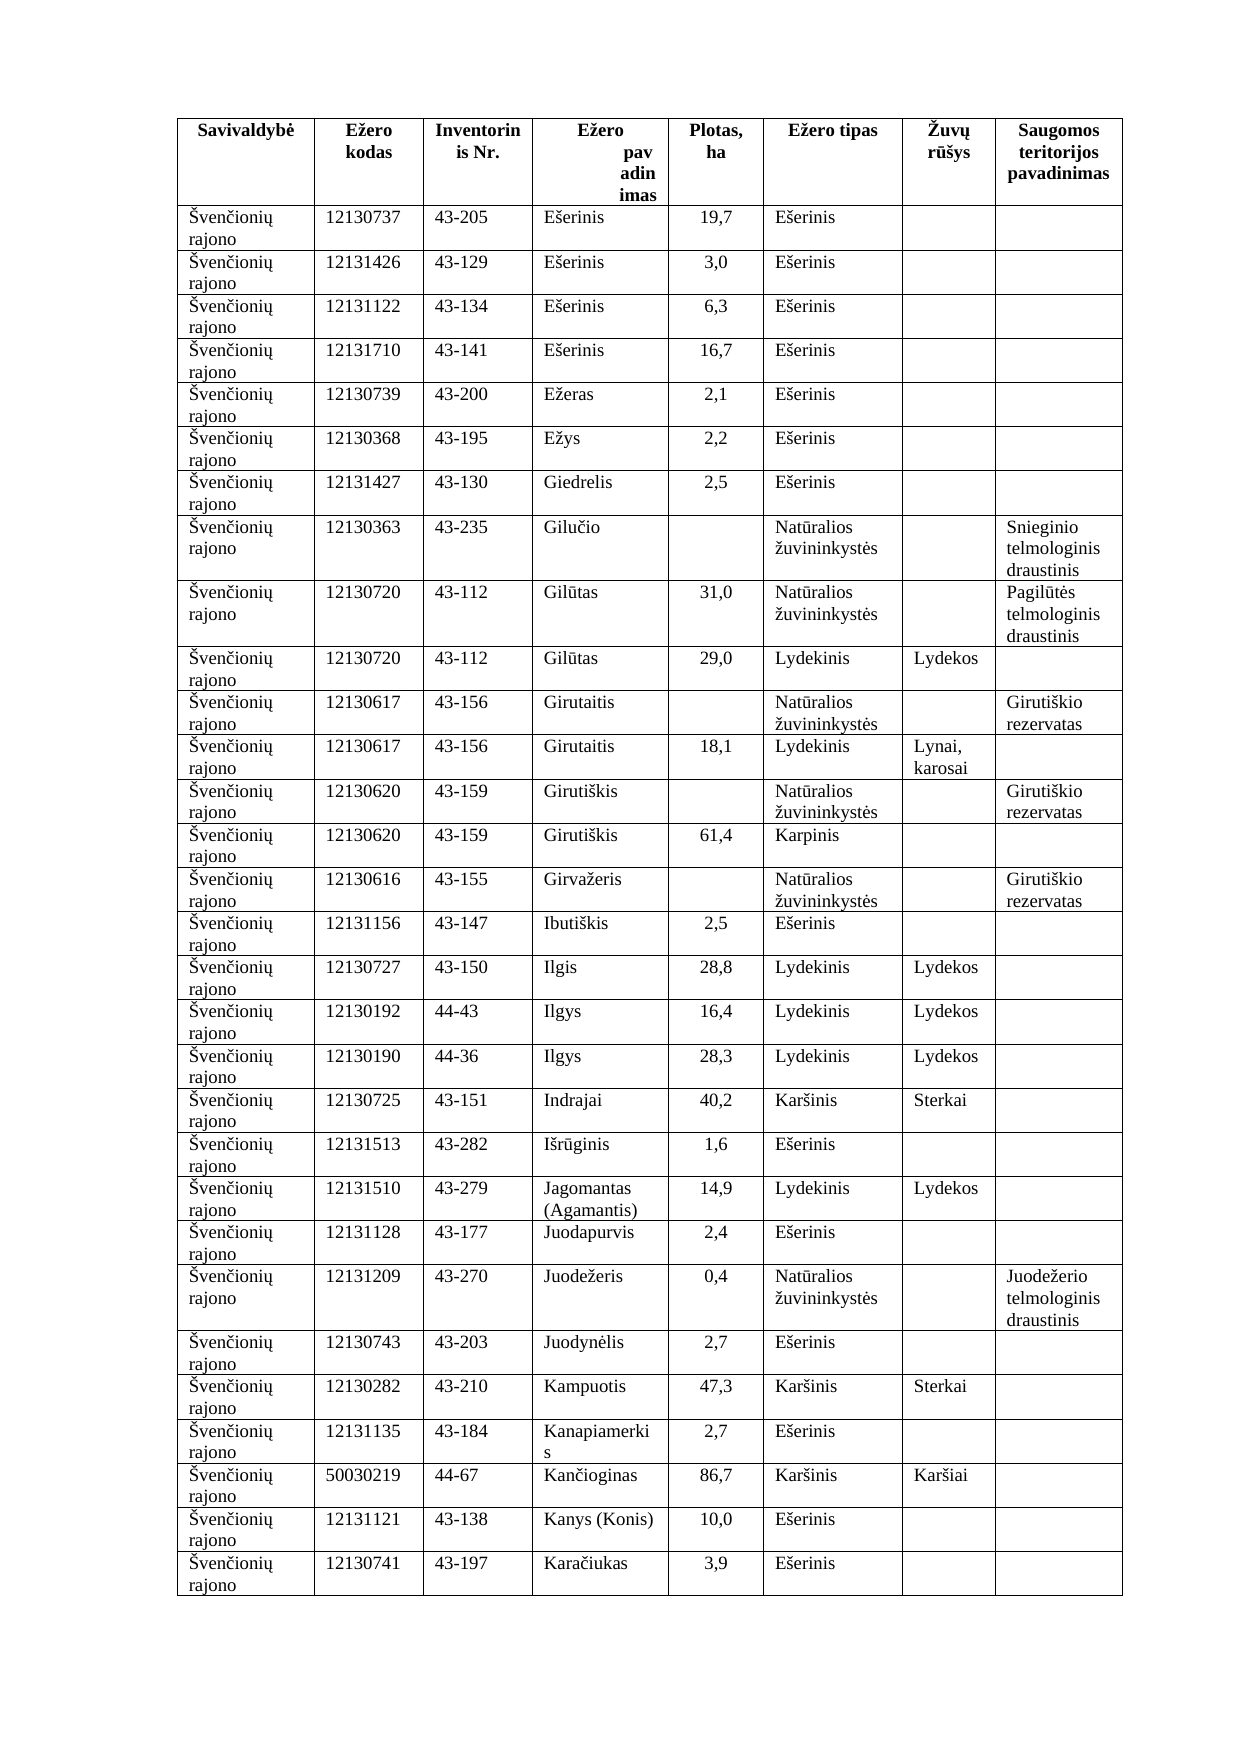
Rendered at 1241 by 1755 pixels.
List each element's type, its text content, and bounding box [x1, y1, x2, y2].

table_cell Švenčionių rajono [178, 1552, 314, 1595]
table_cell [903, 1508, 995, 1551]
table_cell [996, 1331, 1122, 1374]
table_cell 12130743 [315, 1331, 423, 1374]
table_cell Ešerinis [764, 1420, 902, 1463]
table_cell Ešerinis [764, 1331, 902, 1374]
table_cell 12130617 [315, 691, 423, 734]
table_cell Išrūginis [533, 1133, 668, 1176]
table_cell Kanapiamerkis [533, 1420, 668, 1463]
table_cell Ešerinis [533, 206, 668, 249]
table_cell [903, 295, 995, 338]
table_cell Ešerinis [764, 471, 902, 514]
table_cell Ešerinis [764, 1221, 902, 1264]
table_cell Lydekos [903, 647, 995, 690]
table_cell 43-156 [424, 735, 532, 778]
table_cell 43-134 [424, 295, 532, 338]
table_cell Švenčionių rajono [178, 471, 314, 514]
table_cell Kampuotis [533, 1375, 668, 1418]
table_cell 43-112 [424, 647, 532, 690]
table_cell 12131122 [315, 295, 423, 338]
table_cell 2,7 [669, 1420, 763, 1463]
table_cell [996, 427, 1122, 470]
table_cell 12130737 [315, 206, 423, 249]
table_cell [669, 868, 763, 911]
table_cell Švenčionių rajono [178, 1464, 314, 1507]
table_cell Lydekinis [764, 1000, 902, 1043]
table_cell 43-112 [424, 581, 532, 646]
table_cell Natūralios žuvininkystės [764, 780, 902, 823]
table_cell [903, 471, 995, 514]
table_cell Sterkai [903, 1089, 995, 1132]
table_cell Karšiai [903, 1464, 995, 1507]
table_header Žuvų rūšys [903, 119, 995, 205]
table_cell Švenčionių rajono [178, 1133, 314, 1176]
table_cell 43-129 [424, 251, 532, 294]
table_cell 12131426 [315, 251, 423, 294]
table_cell 43-195 [424, 427, 532, 470]
table_cell 12131128 [315, 1221, 423, 1264]
table_cell 61,4 [669, 824, 763, 867]
table_cell 2,5 [669, 912, 763, 955]
table_cell [903, 1331, 995, 1374]
table_cell Juodežeris [533, 1265, 668, 1330]
table_cell [996, 206, 1122, 249]
table_cell 2,1 [669, 383, 763, 426]
table_cell 43-147 [424, 912, 532, 955]
table_cell 12130190 [315, 1045, 423, 1088]
table_cell Karpinis [764, 824, 902, 867]
table_cell Ešerinis [764, 912, 902, 955]
table_cell [996, 912, 1122, 955]
table_cell Švenčionių rajono [178, 206, 314, 249]
table_cell Lydekos [903, 1045, 995, 1088]
table_cell [996, 1089, 1122, 1132]
table_cell 44-36 [424, 1045, 532, 1088]
table_cell 2,4 [669, 1221, 763, 1264]
table_cell 12130368 [315, 427, 423, 470]
table_cell Ilgys [533, 1045, 668, 1088]
table_cell Juodapurvis [533, 1221, 668, 1264]
table_header Plotas, ha [669, 119, 763, 205]
table_cell Ešerinis [764, 1133, 902, 1176]
table_cell [996, 1045, 1122, 1088]
table_cell 31,0 [669, 581, 763, 646]
table_cell Ešerinis [764, 1552, 902, 1595]
table_cell Girutiškio rezervatas [996, 780, 1122, 823]
table_cell Sterkai [903, 1375, 995, 1418]
table_cell 43-279 [424, 1177, 532, 1220]
table_cell [996, 339, 1122, 382]
table_cell Švenčionių rajono [178, 1375, 314, 1418]
table_cell Švenčionių rajono [178, 1089, 314, 1132]
table_cell Girutaitis [533, 735, 668, 778]
table_cell [996, 735, 1122, 778]
table_cell 43-235 [424, 516, 532, 580]
table_cell 12131710 [315, 339, 423, 382]
table_cell [903, 581, 995, 646]
table_cell [903, 1420, 995, 1463]
table_cell Ilgis [533, 956, 668, 999]
table_cell 12131209 [315, 1265, 423, 1330]
table_cell Karačiukas [533, 1552, 668, 1595]
table_cell Švenčionių rajono [178, 1508, 314, 1551]
table_cell 43-138 [424, 1508, 532, 1551]
table_cell 43-156 [424, 691, 532, 734]
table_cell Ešerinis [764, 339, 902, 382]
table_cell 12131427 [315, 471, 423, 514]
table_cell 40,2 [669, 1089, 763, 1132]
table_cell [996, 1464, 1122, 1507]
table_cell Karšinis [764, 1089, 902, 1132]
table_cell 12131156 [315, 912, 423, 955]
table_cell 12131121 [315, 1508, 423, 1551]
table_cell 43-159 [424, 824, 532, 867]
table_cell Lydekos [903, 956, 995, 999]
table_cell 12130620 [315, 780, 423, 823]
table_cell Ešerinis [533, 339, 668, 382]
table_cell Švenčionių rajono [178, 1331, 314, 1374]
table_header Ežero kodas [315, 119, 423, 205]
table_cell 0,4 [669, 1265, 763, 1330]
table_cell Ešerinis [764, 427, 902, 470]
table_cell 43-151 [424, 1089, 532, 1132]
table_cell Kanys (Konis) [533, 1508, 668, 1551]
table_cell 12130192 [315, 1000, 423, 1043]
table_cell 12130720 [315, 647, 423, 690]
table_cell 43-210 [424, 1375, 532, 1418]
table_cell Švenčionių rajono [178, 912, 314, 955]
table_cell [903, 1552, 995, 1595]
table_cell Gilūtas [533, 647, 668, 690]
table_cell [903, 339, 995, 382]
table_cell 86,7 [669, 1464, 763, 1507]
table_cell [996, 383, 1122, 426]
table_cell 12130616 [315, 868, 423, 911]
table_cell [903, 868, 995, 911]
table_cell Švenčionių rajono [178, 1000, 314, 1043]
table_cell 44-43 [424, 1000, 532, 1043]
table_cell Lydekinis [764, 647, 902, 690]
table_cell Natūralios žuvininkystės [764, 581, 902, 646]
table_cell Švenčionių rajono [178, 339, 314, 382]
table_cell 10,0 [669, 1508, 763, 1551]
table_cell 47,3 [669, 1375, 763, 1418]
table_cell Lydekinis [764, 735, 902, 778]
table_cell Švenčionių rajono [178, 383, 314, 426]
table_cell 6,3 [669, 295, 763, 338]
table_cell [996, 1508, 1122, 1551]
table_header Ežero tipas [764, 119, 902, 205]
table_cell [996, 824, 1122, 867]
table_cell Švenčionių rajono [178, 581, 314, 646]
table_cell [903, 516, 995, 580]
table_cell Švenčionių rajono [178, 780, 314, 823]
table_cell 12130727 [315, 956, 423, 999]
table_cell 12130617 [315, 735, 423, 778]
table_cell Lydekinis [764, 1045, 902, 1088]
table_cell Natūralios žuvininkystės [764, 691, 902, 734]
table_cell Švenčionių rajono [178, 735, 314, 778]
table_cell Ežeras [533, 383, 668, 426]
table_cell [996, 251, 1122, 294]
table_cell [996, 295, 1122, 338]
table_cell Girutiškis [533, 824, 668, 867]
table_cell Švenčionių rajono [178, 956, 314, 999]
table_cell Natūralios žuvininkystės [764, 1265, 902, 1330]
table_cell [996, 1552, 1122, 1595]
table_cell [996, 471, 1122, 514]
table_cell 19,7 [669, 206, 763, 249]
table_cell Ešerinis [764, 206, 902, 249]
table_cell 18,1 [669, 735, 763, 778]
table_cell 28,3 [669, 1045, 763, 1088]
table_cell Švenčionių rajono [178, 691, 314, 734]
table_cell Švenčionių rajono [178, 516, 314, 580]
table_cell [903, 383, 995, 426]
table_cell [996, 956, 1122, 999]
table_cell Lynai, karosai [903, 735, 995, 778]
table_cell 43-159 [424, 780, 532, 823]
table_cell [903, 1133, 995, 1176]
table_cell 12130725 [315, 1089, 423, 1132]
table_cell 43-200 [424, 383, 532, 426]
table_cell [903, 1221, 995, 1264]
table_cell 12130741 [315, 1552, 423, 1595]
table_cell [903, 251, 995, 294]
table_cell 14,9 [669, 1177, 763, 1220]
table_cell Karšinis [764, 1464, 902, 1507]
table_cell Indrajai [533, 1089, 668, 1132]
table_cell [903, 206, 995, 249]
table_cell Girutiškio rezervatas [996, 691, 1122, 734]
table_cell Juodežerio telmologinis draustinis [996, 1265, 1122, 1330]
table_cell 3,9 [669, 1552, 763, 1595]
table_cell Gilūtas [533, 581, 668, 646]
table_cell Švenčionių rajono [178, 295, 314, 338]
table_cell 2,7 [669, 1331, 763, 1374]
table_cell 12130739 [315, 383, 423, 426]
table_cell 2,5 [669, 471, 763, 514]
table_cell Girutaitis [533, 691, 668, 734]
table_cell Snieginio telmologinis draustinis [996, 516, 1122, 580]
table_cell Girvažeris [533, 868, 668, 911]
table_cell 28,8 [669, 956, 763, 999]
table_cell 43-203 [424, 1331, 532, 1374]
table_cell Jagomantas (Agamantis) [533, 1177, 668, 1220]
table_cell 43-130 [424, 471, 532, 514]
table_cell Girutiškis [533, 780, 668, 823]
table_cell [996, 1420, 1122, 1463]
table_cell Lydekos [903, 1000, 995, 1043]
table_cell [669, 516, 763, 580]
table_header Ežero pavadinimas [533, 119, 668, 205]
table_cell 2,2 [669, 427, 763, 470]
table_cell 12130363 [315, 516, 423, 580]
table_cell [903, 691, 995, 734]
table_cell 44-67 [424, 1464, 532, 1507]
table_cell Ešerinis [764, 251, 902, 294]
table_cell Švenčionių rajono [178, 824, 314, 867]
table_cell Ešerinis [533, 251, 668, 294]
table_cell 1,6 [669, 1133, 763, 1176]
table_cell Ežys [533, 427, 668, 470]
table_cell [996, 1375, 1122, 1418]
table_cell 12130620 [315, 824, 423, 867]
table_cell 16,7 [669, 339, 763, 382]
table_cell Natūralios žuvininkystės [764, 516, 902, 580]
table_cell 29,0 [669, 647, 763, 690]
table_cell [996, 1133, 1122, 1176]
table_cell 43-282 [424, 1133, 532, 1176]
table_cell Ešerinis [533, 295, 668, 338]
table_header Saugomos teritorijos pavadinimas [996, 119, 1122, 205]
table_cell 3,0 [669, 251, 763, 294]
table_cell Švenčionių rajono [178, 1045, 314, 1088]
table_cell [903, 824, 995, 867]
table_cell 12130720 [315, 581, 423, 646]
table_cell 12131513 [315, 1133, 423, 1176]
table_cell [996, 1221, 1122, 1264]
table_cell [903, 1265, 995, 1330]
table_cell Gilučio [533, 516, 668, 580]
table_cell 50030219 [315, 1464, 423, 1507]
table_cell Lydekinis [764, 956, 902, 999]
table_cell [669, 691, 763, 734]
table_cell Lydekinis [764, 1177, 902, 1220]
table_cell 43-184 [424, 1420, 532, 1463]
table_cell [996, 1177, 1122, 1220]
table_cell Lydekos [903, 1177, 995, 1220]
table_cell Girutiškio rezervatas [996, 868, 1122, 911]
table_cell [903, 427, 995, 470]
table_header Inventorinis Nr. [424, 119, 532, 205]
table_cell Karšinis [764, 1375, 902, 1418]
table_cell 16,4 [669, 1000, 763, 1043]
table_cell [996, 647, 1122, 690]
table_cell Švenčionių rajono [178, 427, 314, 470]
table_cell Ešerinis [764, 295, 902, 338]
table_cell [669, 780, 763, 823]
table_cell [903, 780, 995, 823]
table_cell Giedrelis [533, 471, 668, 514]
table_header Savivaldybė [178, 119, 314, 205]
table_cell Pagilūtės telmologinis draustinis [996, 581, 1122, 646]
table_cell Ilgys [533, 1000, 668, 1043]
table_cell Švenčionių rajono [178, 647, 314, 690]
table_cell [903, 912, 995, 955]
table_cell Kančioginas [533, 1464, 668, 1507]
table_cell 12130282 [315, 1375, 423, 1418]
table_cell 43-150 [424, 956, 532, 999]
table_cell Ešerinis [764, 383, 902, 426]
table_cell 43-197 [424, 1552, 532, 1595]
table_cell 43-205 [424, 206, 532, 249]
table_cell Ibutiškis [533, 912, 668, 955]
table_cell 43-270 [424, 1265, 532, 1330]
table_cell 12131510 [315, 1177, 423, 1220]
table_cell 43-141 [424, 339, 532, 382]
table_cell Švenčionių rajono [178, 1221, 314, 1264]
table_cell Ešerinis [764, 1508, 902, 1551]
table_cell 43-155 [424, 868, 532, 911]
table_cell Švenčionių rajono [178, 1420, 314, 1463]
table_cell 43-177 [424, 1221, 532, 1264]
table_cell Švenčionių rajono [178, 1177, 314, 1220]
table_cell Švenčionių rajono [178, 1265, 314, 1330]
table_cell Natūralios žuvininkystės [764, 868, 902, 911]
table_cell Švenčionių rajono [178, 251, 314, 294]
table_cell [996, 1000, 1122, 1043]
table_cell Švenčionių rajono [178, 868, 314, 911]
table_cell Juodynėlis [533, 1331, 668, 1374]
table_cell 12131135 [315, 1420, 423, 1463]
